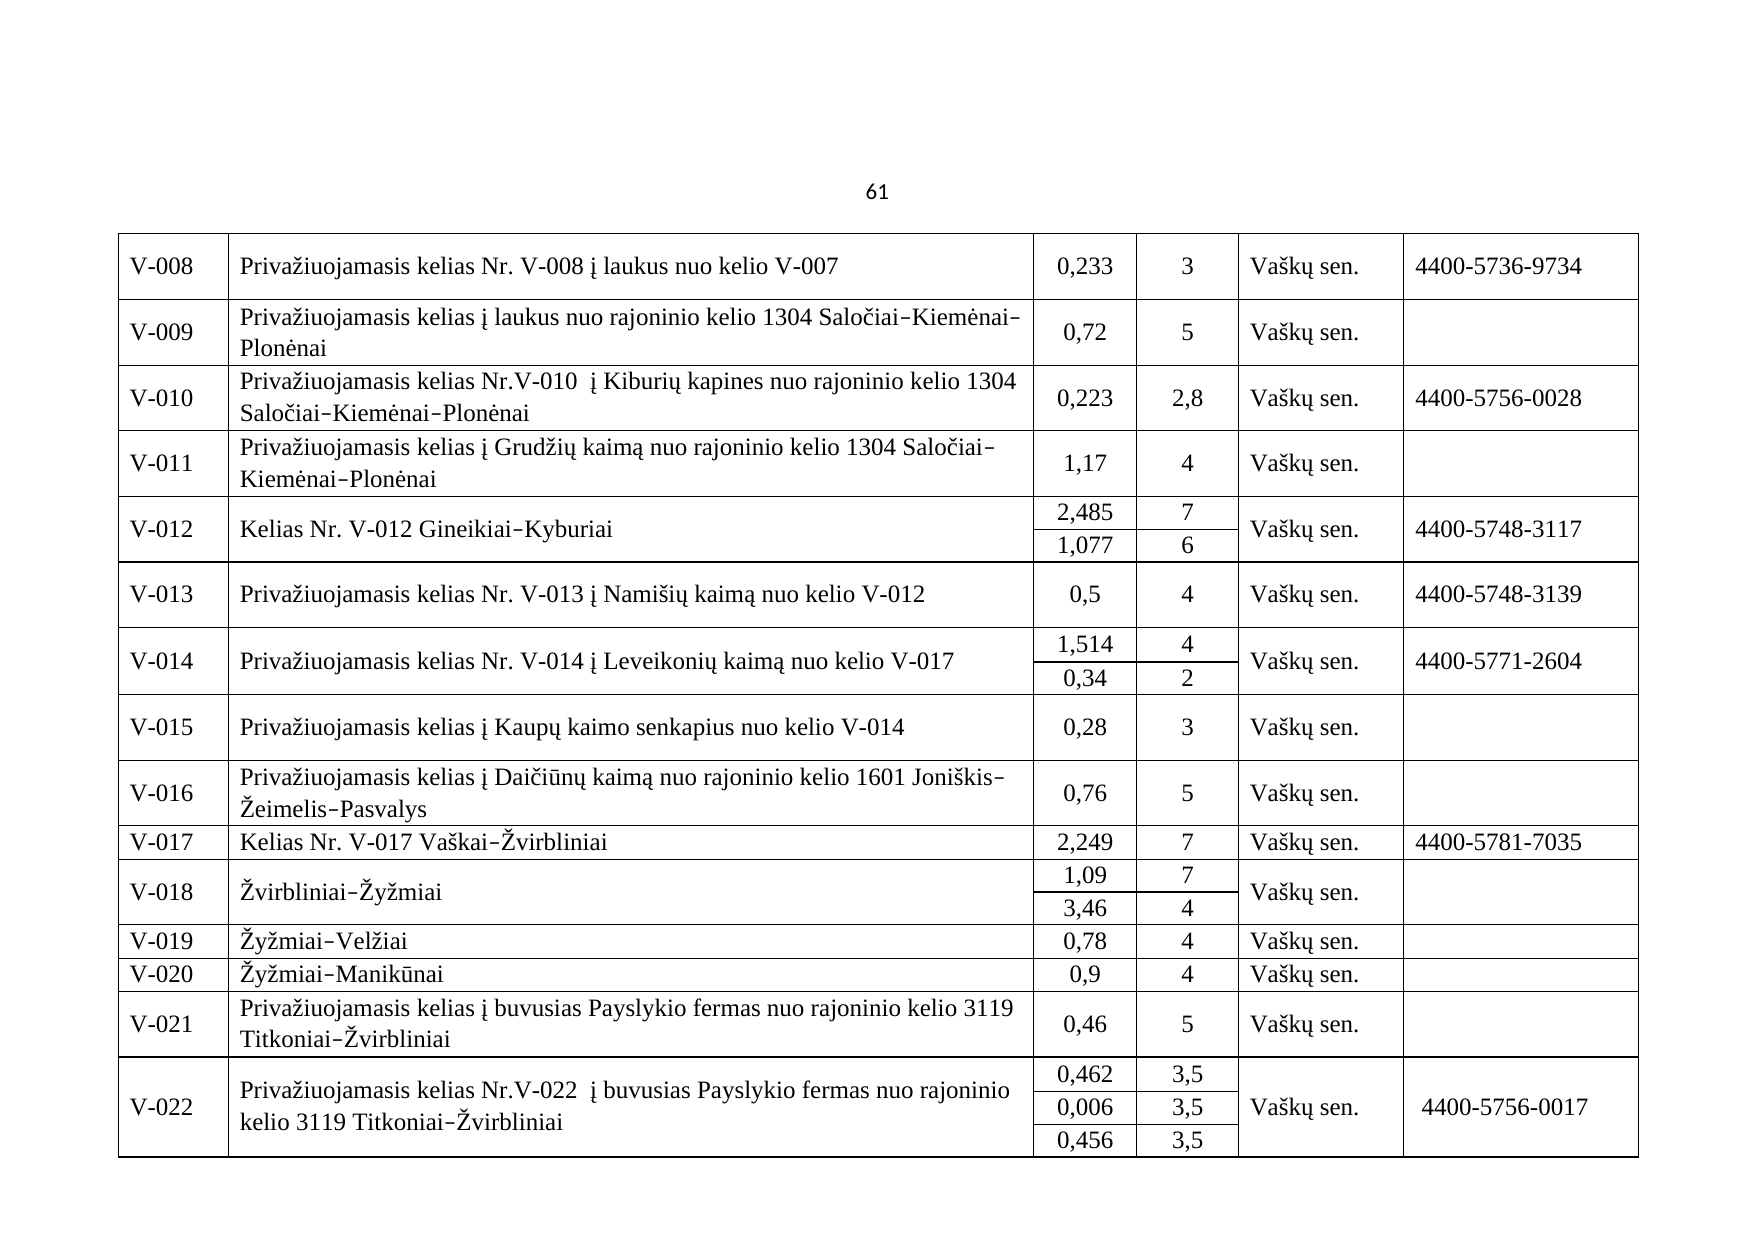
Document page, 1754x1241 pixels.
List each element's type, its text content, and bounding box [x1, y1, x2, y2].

table_cell [1404, 959, 1638, 991]
table_cell [1404, 431, 1638, 496]
table_cell 3,5 [1137, 1125, 1238, 1156]
table_cell V-021 [119, 992, 228, 1056]
table_cell 4400-5736-9734 [1404, 234, 1638, 299]
table_cell 0,5 [1034, 563, 1136, 627]
table_cell V-011 [119, 431, 228, 496]
table_cell V-013 [119, 563, 228, 627]
table_cell [1404, 761, 1638, 825]
table_cell Privažiuojamasis kelias Nr.V-022 į buvusias Payslykio fermas nuo rajoninio kelio 3119 Titkoniai–Žvirbliniai [229, 1058, 1033, 1156]
table_cell Vaškų sen. [1239, 497, 1403, 561]
table_cell Vaškų sen. [1239, 628, 1403, 694]
table_cell 3 [1137, 695, 1238, 760]
table_cell Vaškų sen. [1239, 761, 1403, 825]
table_cell Vaškų sen. [1239, 300, 1403, 364]
table_cell 0,46 [1034, 992, 1136, 1056]
table_cell V-009 [119, 300, 228, 364]
table_cell Vaškų sen. [1239, 992, 1403, 1056]
table_cell Vaškų sen. [1239, 234, 1403, 299]
table_cell 3,5 [1137, 1092, 1238, 1123]
table_cell 0,34 [1034, 663, 1136, 694]
table_cell [1404, 300, 1638, 364]
table_cell 2,8 [1137, 366, 1238, 430]
table_cell 0,72 [1034, 300, 1136, 364]
table_cell 0,223 [1034, 366, 1136, 430]
table_cell Privažiuojamasis kelias Nr. V-014 į Leveikonių kaimą nuo kelio V-017 [229, 628, 1033, 694]
table_cell Kelias Nr. V-017 Vaškai–Žvirbliniai [229, 826, 1033, 859]
table_cell [1404, 925, 1638, 957]
table_cell V-008 [119, 234, 228, 299]
table_cell 3,46 [1034, 893, 1136, 924]
table_cell 2,249 [1034, 826, 1136, 859]
table_cell Privažiuojamasis kelias į buvusias Payslykio fermas nuo rajoninio kelio 3119 Titkoniai–Žvirbliniai [229, 992, 1033, 1056]
table_cell Privažiuojamasis kelias į laukus nuo rajoninio kelio 1304 Saločiai–Kiemėnai–Plonėnai [229, 300, 1033, 364]
table_cell 7 [1137, 860, 1238, 891]
table_cell V-014 [119, 628, 228, 694]
table_cell V-017 [119, 826, 228, 859]
table_cell 4 [1137, 431, 1238, 496]
table_cell 6 [1137, 530, 1238, 561]
table_cell Privažiuojamasis kelias į Kaupų kaimo senkapius nuo kelio V-014 [229, 695, 1033, 760]
table_cell 4400-5781-7035 [1404, 826, 1638, 859]
table_cell 3,5 [1137, 1058, 1238, 1091]
table_cell 4 [1137, 893, 1238, 924]
table_cell Vaškų sen. [1239, 431, 1403, 496]
table_cell V-012 [119, 497, 228, 561]
table_cell 0,233 [1034, 234, 1136, 299]
table_cell 4400-5756-0028 [1404, 366, 1638, 430]
table_cell V-016 [119, 761, 228, 825]
table_cell Vaškų sen. [1239, 959, 1403, 991]
table_cell 0,9 [1034, 959, 1136, 991]
table_cell [1404, 860, 1638, 924]
table_cell 5 [1137, 992, 1238, 1056]
table_cell 1,09 [1034, 860, 1136, 891]
table_cell Kelias Nr. V-012 Gineikiai–Kyburiai [229, 497, 1033, 561]
table_cell Vaškų sen. [1239, 563, 1403, 627]
table_cell V-019 [119, 925, 228, 957]
table_cell 1,514 [1034, 628, 1136, 661]
table_cell Privažiuojamasis kelias į Daičiūnų kaimą nuo rajoninio kelio 1601 Joniškis–Žeimelis–Pasvalys [229, 761, 1033, 825]
table_cell 2 [1137, 663, 1238, 694]
table_cell 0,76 [1034, 761, 1136, 825]
table_cell 5 [1137, 761, 1238, 825]
table_cell V-022 [119, 1058, 228, 1156]
table_cell 0,006 [1034, 1092, 1136, 1123]
table_cell Vaškų sen. [1239, 826, 1403, 859]
table_cell Vaškų sen. [1239, 1058, 1403, 1156]
table_cell 4 [1137, 628, 1238, 661]
table_cell Žyžmiai–Manikūnai [229, 959, 1033, 991]
table_cell 1,17 [1034, 431, 1136, 496]
table_cell [1404, 695, 1638, 760]
table_cell 0,462 [1034, 1058, 1136, 1091]
table_cell 4400-5748-3139 [1404, 563, 1638, 627]
table_cell 4400-5748-3117 [1404, 497, 1638, 561]
table_cell Vaškų sen. [1239, 695, 1403, 760]
table_cell Privažiuojamasis kelias Nr.V-010 į Kiburių kapines nuo rajoninio kelio 1304 Saločiai–Kiemėnai–Plonėnai [229, 366, 1033, 430]
table_cell 0,28 [1034, 695, 1136, 760]
table_cell 4 [1137, 925, 1238, 957]
table_cell Privažiuojamasis kelias Nr. V-013 į Namišių kaimą nuo kelio V-012 [229, 563, 1033, 627]
table_cell 4 [1137, 563, 1238, 627]
table_cell 7 [1137, 497, 1238, 528]
table_cell V-015 [119, 695, 228, 760]
table_cell Vaškų sen. [1239, 366, 1403, 430]
table_cell Vaškų sen. [1239, 925, 1403, 957]
table_cell 4400-5756-0017 [1404, 1058, 1638, 1156]
table_cell 4 [1137, 959, 1238, 991]
table_cell 2,485 [1034, 497, 1136, 528]
table_cell V-020 [119, 959, 228, 991]
table_cell [1404, 992, 1638, 1056]
table_cell 7 [1137, 826, 1238, 859]
table_cell Žyžmiai–Velžiai [229, 925, 1033, 957]
table_cell Vaškų sen. [1239, 860, 1403, 924]
table_cell 0,456 [1034, 1125, 1136, 1156]
table_cell 1,077 [1034, 530, 1136, 561]
table_cell Privažiuojamasis kelias į Grudžių kaimą nuo rajoninio kelio 1304 Saločiai–Kiemėnai–Plonėnai [229, 431, 1033, 496]
table_cell 0,78 [1034, 925, 1136, 957]
table_cell V-010 [119, 366, 228, 430]
table_cell V-018 [119, 860, 228, 924]
table_cell 4400-5771-2604 [1404, 628, 1638, 694]
table_cell 5 [1137, 300, 1238, 364]
table_cell Privažiuojamasis kelias Nr. V-008 į laukus nuo kelio V-007 [229, 234, 1033, 299]
table_cell Žvirbliniai–Žyžmiai [229, 860, 1033, 924]
table_cell 3 [1137, 234, 1238, 299]
